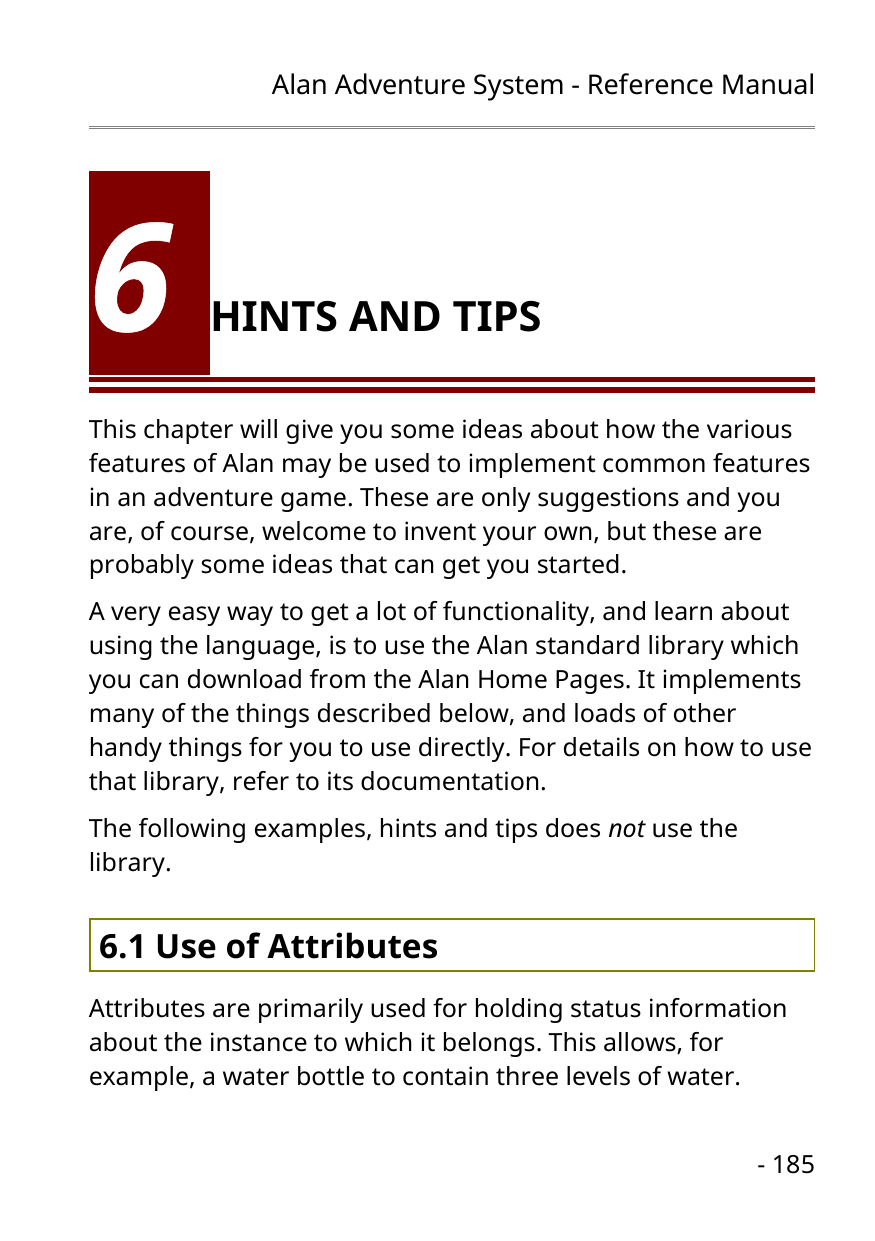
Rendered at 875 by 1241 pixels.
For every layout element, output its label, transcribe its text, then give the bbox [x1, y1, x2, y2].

text The following examples, hints and tips does not use the library. [88, 811, 815, 879]
subtitle Hints And Tips [88, 171, 815, 393]
text This chapter will give you some ideas about how the various features of Alan may be used to implement common features in an adventure game. These are only suggestions and you are, of course, welcome to invent your own, but these are probably some ideas that can get you started. [88, 412, 815, 581]
subtitle Use of Attributes [91, 920, 814, 970]
text Attributes are primarily used for holding status information about the instance to which it belongs. This allows, for example, a water bot­tle to contain three levels of water. [88, 991, 815, 1093]
text A very easy way to get a lot of functionality, and learn about using the language, is to use the Alan standard library which you can download from the Alan Home Pages. It implements many of the things described below, and loads of other handy things for you to use directly. For details on how to use that library, refer to its documentation. [88, 594, 815, 798]
